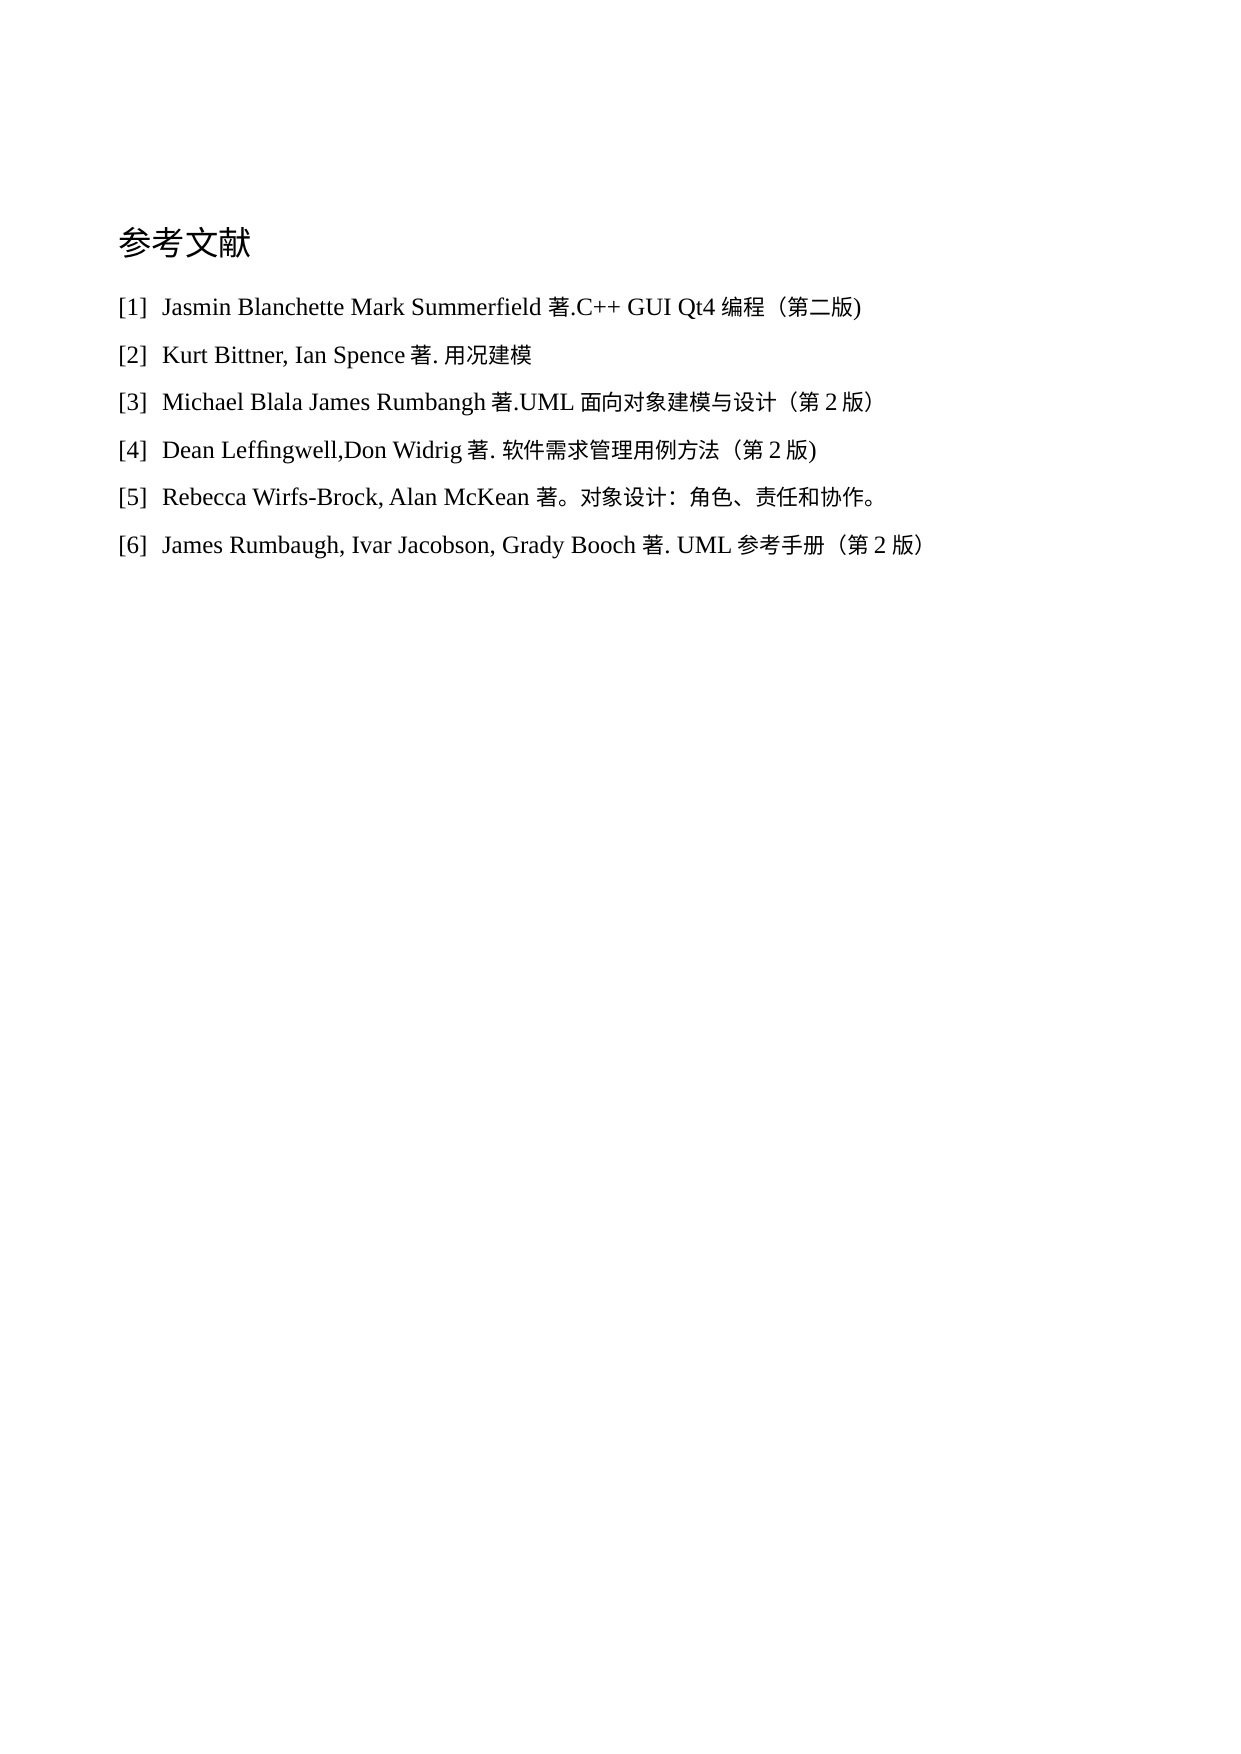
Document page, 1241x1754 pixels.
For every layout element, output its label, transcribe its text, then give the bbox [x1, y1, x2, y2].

list Kurt Bittner, Ian Spence著. 用况建模 [118, 338, 1122, 369]
list Dean Lefﬁngwell,Don Widrig著. 软件需求管理用例方法（第2版) [118, 433, 1122, 464]
list James Rumbaugh, Ivar Jacobson, Grady Booch 著. UML 参考手册（第 2 版） [118, 528, 1122, 559]
list Michael Blala James Rumbangh著.UML面向对象建模与设计（第2版） [118, 385, 1122, 417]
list Jasmin Blanchette Mark Summerfield 著.C++ GUI Qt4 编程（第二版) [118, 290, 1122, 322]
list Rebecca Wirfs-Brock, Alan McKean 著。对象设计：角色、责任和协作。 [118, 480, 1122, 512]
subtitle 参考文献 [118, 216, 1122, 264]
